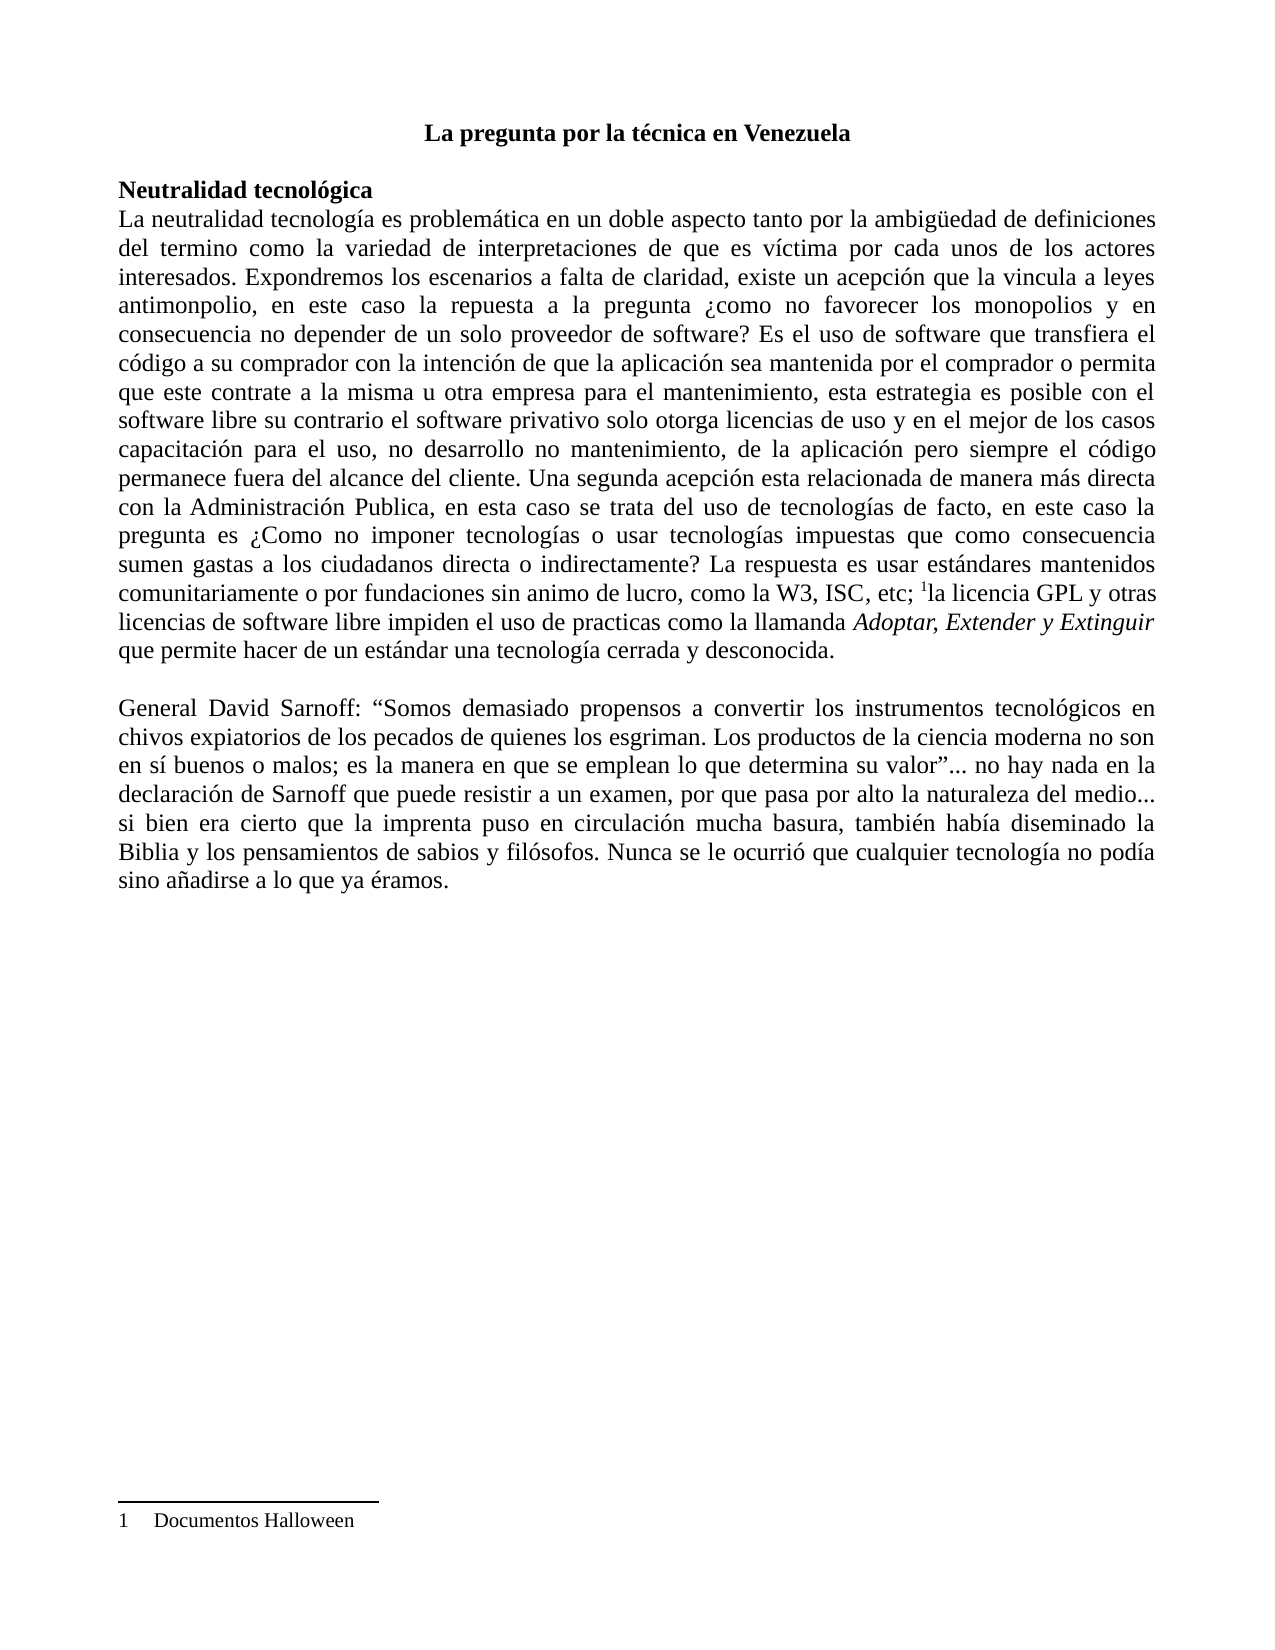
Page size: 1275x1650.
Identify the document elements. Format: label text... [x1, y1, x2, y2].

text La neutralidad tecnología es problemática en un doble aspecto tanto por la ambigüedad de definiciones del termino como la variedad de interpretaciones de que es víctima por cada unos de los actores interesados. Expondremos los escenarios a falta de claridad, existe un acepción que la vincula a leyes antimonpolio, en este caso la repuesta a la pregunta ¿como no favorecer los monopolios y en consecuencia no depender de un solo proveedor de software? Es el uso de software que transfiera el código a su comprador con la intención de que la aplicación sea mantenida por el comprador o permita que este contrate a la misma u otra empresa para el mantenimiento, esta estrategia es posible con el software libre su contrario el software privativo solo otorga licencias de uso y en el mejor de los casos capacitación para el uso, no desarrollo no mantenimiento, de la aplicación pero siempre el código permanece fuera del alcance del cliente. Una segunda acepción esta relacionada de manera más directa con la Administración Publica, en esta caso se trata del uso de tecnologías de facto, en este caso la pregunta es ¿Como no imponer tecnologías o usar tecnologías impuestas que como consecuencia sumen gastas a los ciudadanos directa o indirectamente? La respuesta es usar estándares mantenidos comunitariamente o por fundaciones sin animo de lucro, como la W3, ISC, etc; la licencia GPL y otras licencias de software libre impiden el uso de practicas como la llamanda Adoptar, Extender y Extinguir que permite hacer de un estándar una tecnología cerrada y desconocida. [118, 204, 1157, 664]
text Neutralidad tecnológica [118, 176, 1157, 204]
text La pregunta por la técnica en Venezuela [118, 118, 1157, 147]
text General David Sarnoff: “Somos demasiado propensos a convertir los instrumentos tecnológicos en chivos expiatorios de los pecados de quienes los esgriman. Los productos de la ciencia moderna no son en sí buenos o malos; es la manera en que se emplean lo que determina su valor”... no hay nada en la declaración de Sarnoff que puede resistir a un examen, por que pasa por alto la naturaleza del medio... si bien era cierto que la imprenta puso en circulación mucha basura, también había diseminado la Biblia y los pensamientos de sabios y filósofos. Nunca se le ocurrió que cualquier tecnología no podía sino añadirse a lo que ya éramos. [118, 693, 1157, 894]
text Documentos Halloween [118, 1508, 1157, 1532]
